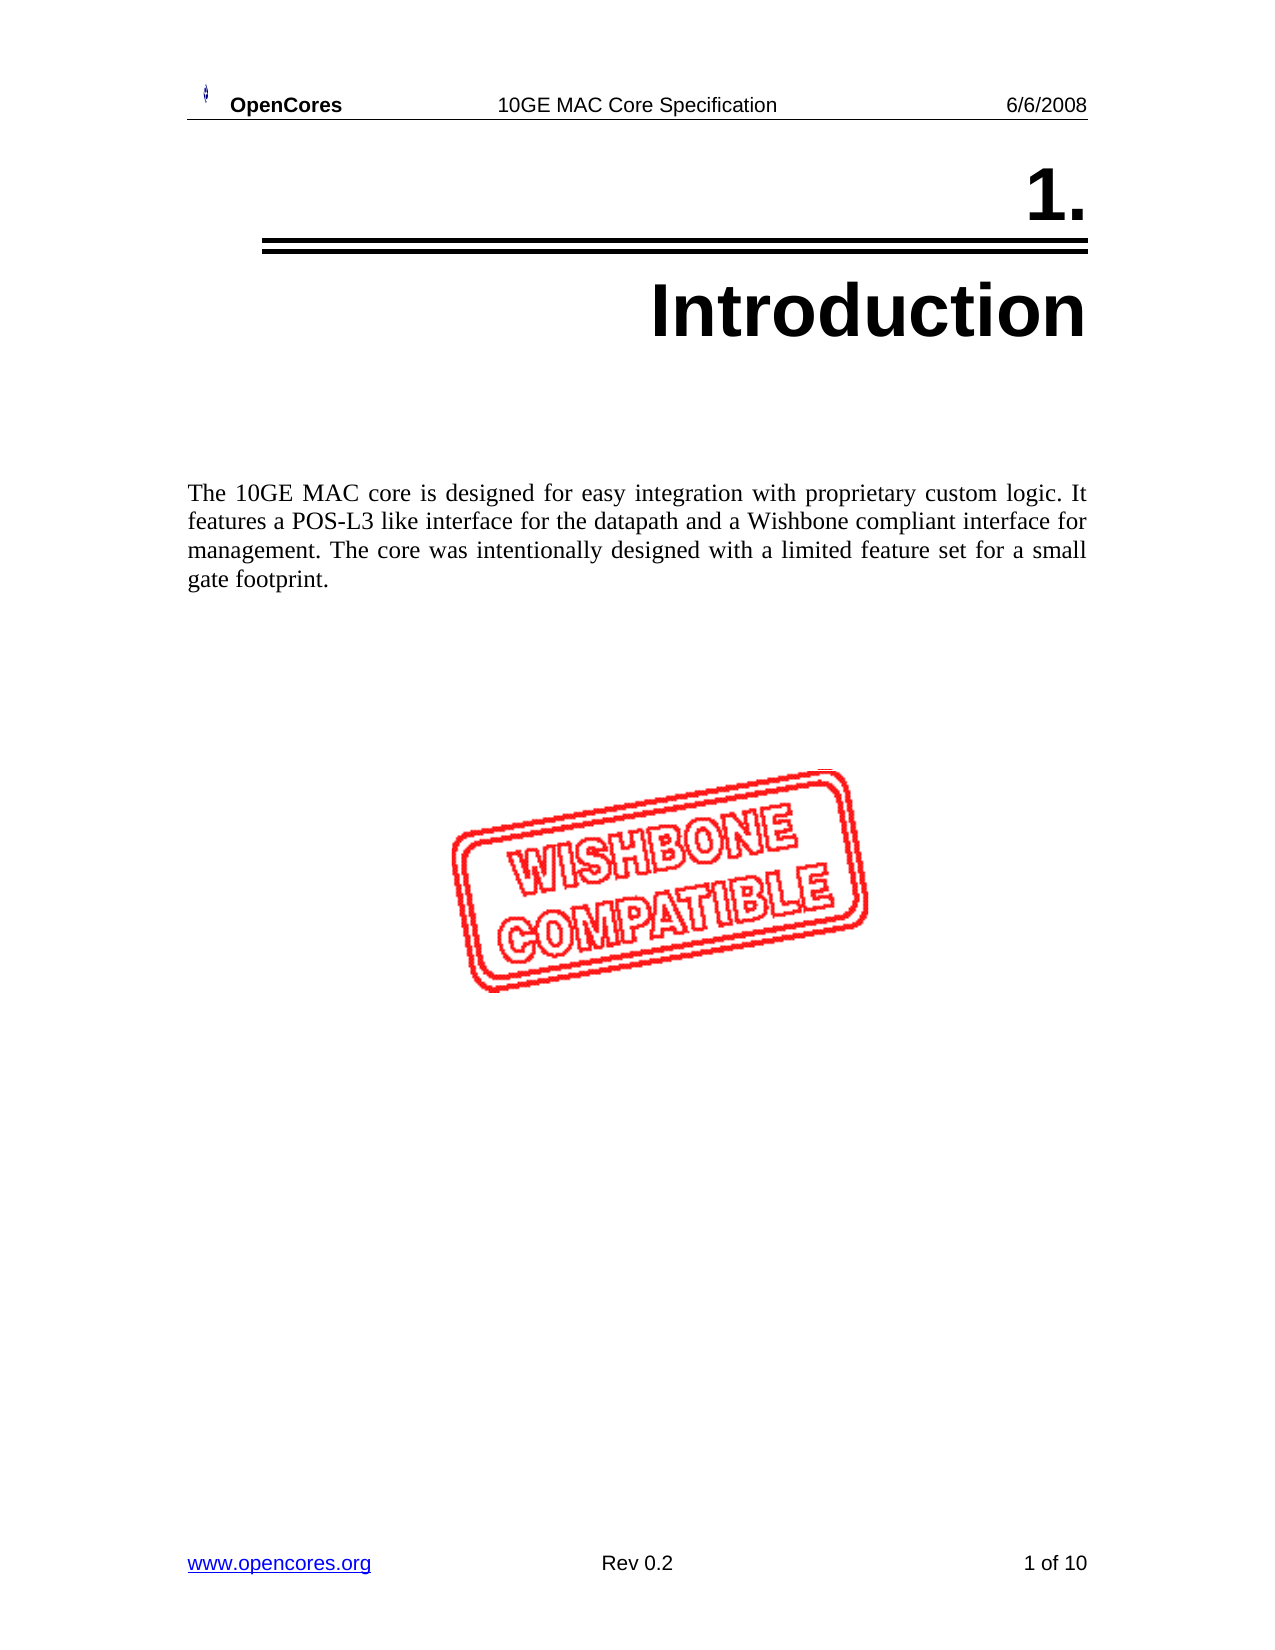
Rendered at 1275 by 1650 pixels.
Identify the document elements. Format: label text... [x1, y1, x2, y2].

text The 10GE MAC core is designed for easy integration with proprietary custom logic. It features a POS-L3 like interface for the datapath and a Wishbone compliant interface for management. The core was intentionally designed with a limited feature set for a small gate footprint. [187, 478, 1088, 593]
subtitle Introduction [187, 266, 1088, 353]
